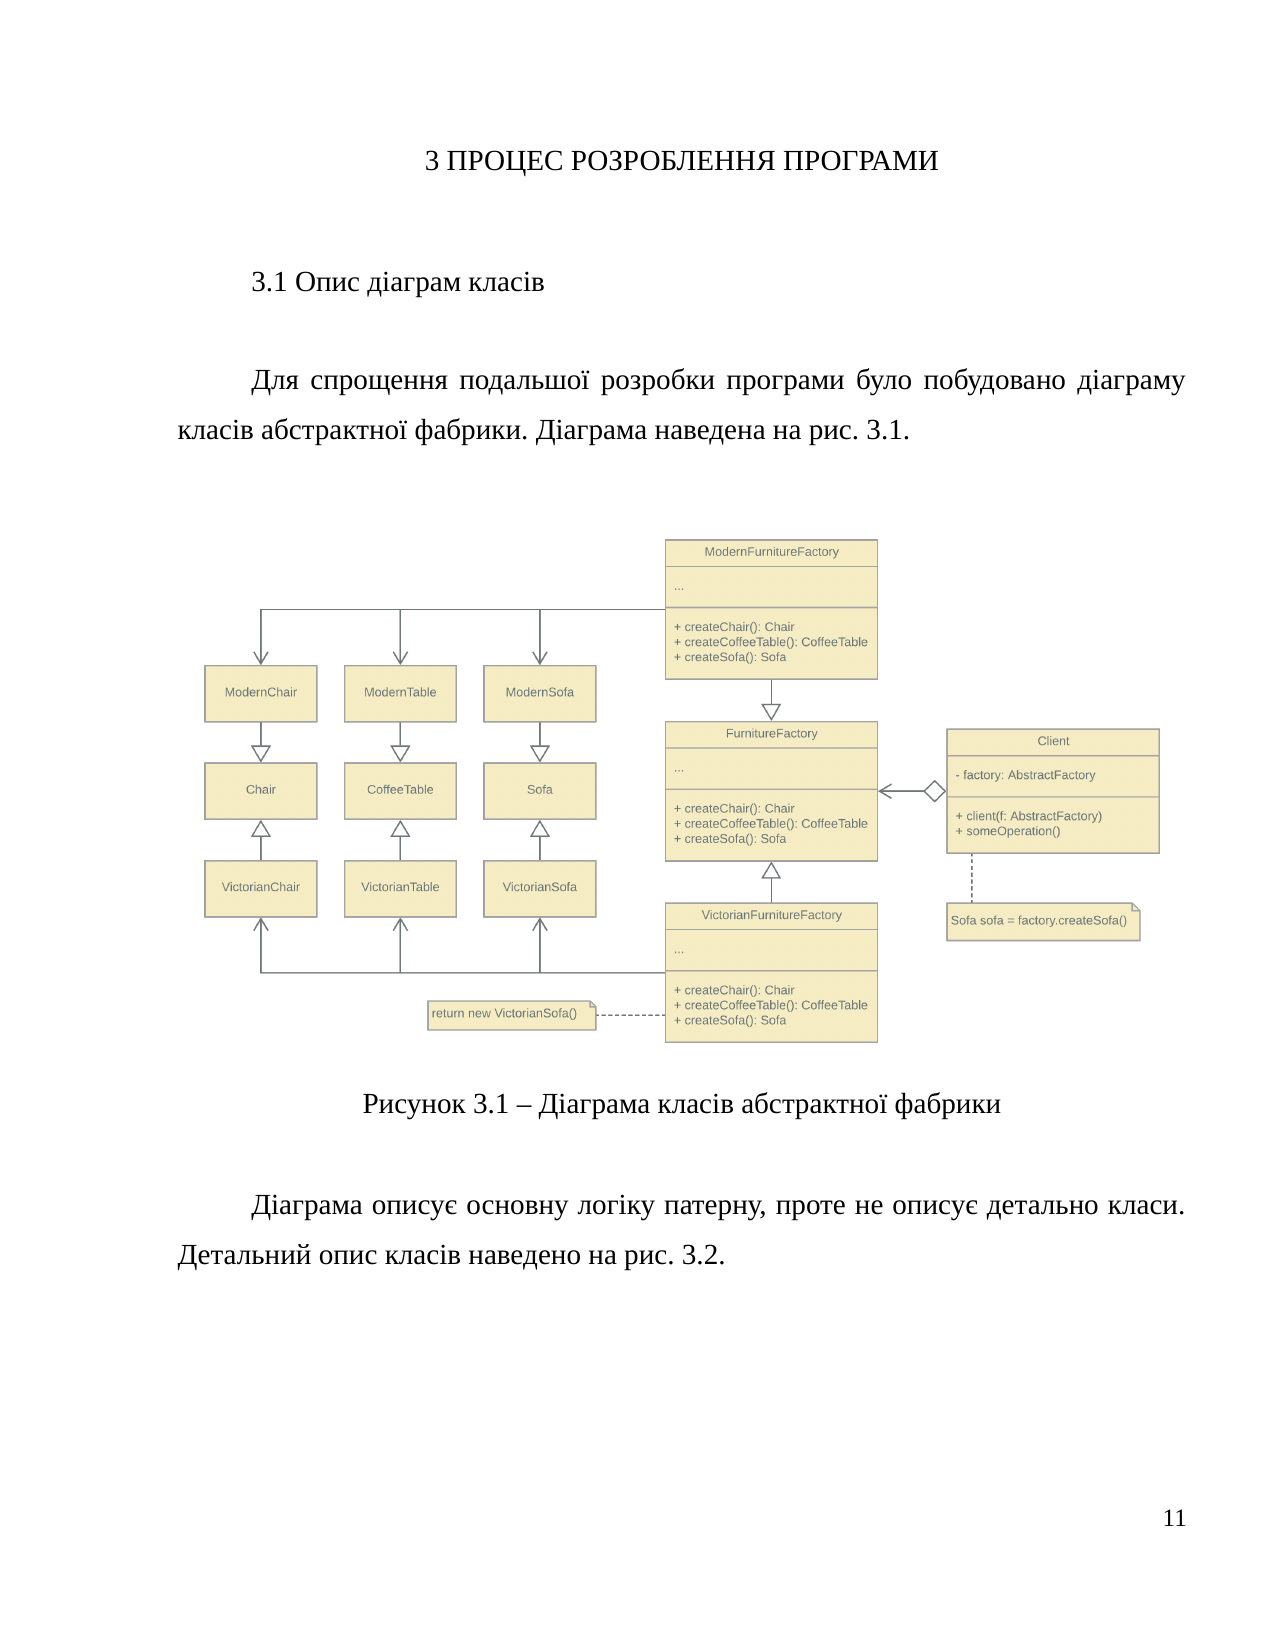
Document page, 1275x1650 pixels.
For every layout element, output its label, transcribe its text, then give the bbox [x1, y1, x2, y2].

text Для спрощення подальшої розробки програми було побудовано діаграму класів абстрактної фабрики. Діаграма наведена на рис. 3.1. [177, 362, 1186, 446]
subtitle 3.1 Опис діаграм класів [177, 260, 1186, 299]
subtitle 3 ПРОЦЕС РОЗРОБЛЕННЯ ПРОГРАМИ [177, 143, 1186, 177]
text Рисунок 3.1 – Діаграма класів абстрактної фабрики [177, 1086, 1186, 1120]
picture [177, 512, 1187, 1070]
text Діаграма описує основну логіку патерну, проте не описує детально класи. Детальний опис класів наведено на рис. 3.2. [177, 1187, 1186, 1271]
